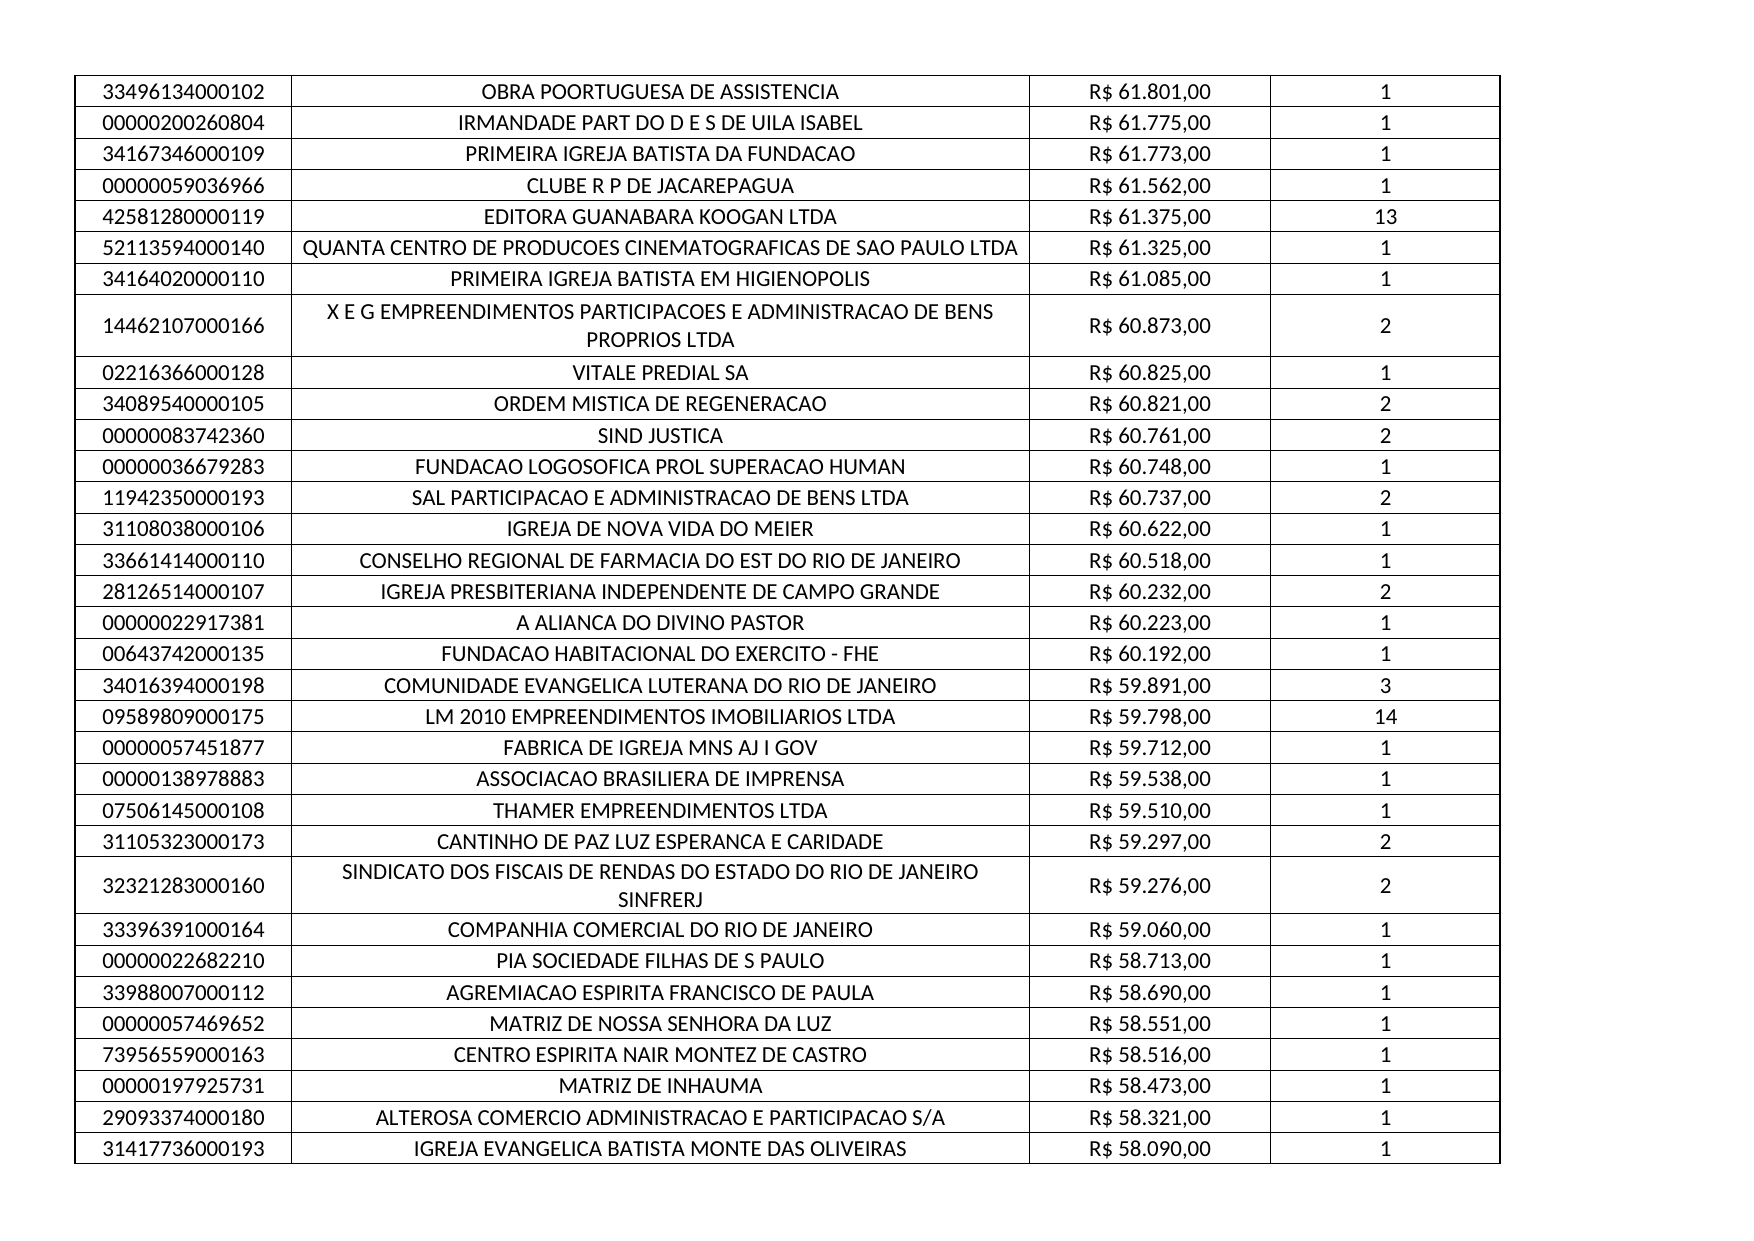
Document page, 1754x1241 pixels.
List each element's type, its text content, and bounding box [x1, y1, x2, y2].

table_cell 1 [1271, 357, 1499, 387]
table_cell VITALE PREDIAL SA [292, 357, 1029, 387]
table_cell 31105323000173 [76, 826, 291, 856]
table_cell CLUBE R P DE JACAREPAGUA [292, 170, 1029, 200]
table_cell 00000057451877 [76, 732, 291, 762]
table_cell R$ 59.891,00 [1030, 670, 1270, 700]
table_cell 1 [1271, 764, 1499, 794]
table_cell R$ 60.232,00 [1030, 576, 1270, 606]
table_cell 2 [1271, 389, 1499, 419]
table_cell 1 [1271, 545, 1499, 575]
table_cell R$ 60.761,00 [1030, 420, 1270, 450]
table_cell 02216366000128 [76, 357, 291, 387]
table_cell IGREJA DE NOVA VIDA DO MEIER [292, 514, 1029, 544]
table_cell 14 [1271, 701, 1499, 731]
table_cell 00000059036966 [76, 170, 291, 200]
table_cell R$ 58.090,00 [1030, 1133, 1270, 1163]
table_cell R$ 60.873,00 [1030, 295, 1270, 356]
table_cell 33496134000102 [76, 76, 291, 106]
table_cell 2 [1271, 295, 1499, 356]
table_cell R$ 60.622,00 [1030, 514, 1270, 544]
table_cell 1 [1271, 139, 1499, 169]
table_cell 2 [1271, 420, 1499, 450]
table_cell 1 [1271, 451, 1499, 481]
table_cell 2 [1271, 482, 1499, 512]
table_cell R$ 61.375,00 [1030, 201, 1270, 231]
table_cell R$ 58.473,00 [1030, 1071, 1270, 1101]
table_cell 1 [1271, 1102, 1499, 1132]
table_cell CANTINHO DE PAZ LUZ ESPERANCA E CARIDADE [292, 826, 1029, 856]
table_cell 1 [1271, 232, 1499, 262]
table_cell R$ 58.321,00 [1030, 1102, 1270, 1132]
table_cell COMUNIDADE EVANGELICA LUTERANA DO RIO DE JANEIRO [292, 670, 1029, 700]
table_cell 1 [1271, 732, 1499, 762]
table_cell R$ 59.712,00 [1030, 732, 1270, 762]
table_cell R$ 61.562,00 [1030, 170, 1270, 200]
table_cell CENTRO ESPIRITA NAIR MONTEZ DE CASTRO [292, 1039, 1029, 1069]
table_cell 1 [1271, 1133, 1499, 1163]
table_cell PRIMEIRA IGREJA BATISTA DA FUNDACAO [292, 139, 1029, 169]
table_cell R$ 58.713,00 [1030, 946, 1270, 976]
table_cell R$ 60.821,00 [1030, 389, 1270, 419]
table_cell 2 [1271, 826, 1499, 856]
table_cell 00000200260804 [76, 107, 291, 137]
table_cell 1 [1271, 1039, 1499, 1069]
table_cell 1 [1271, 1008, 1499, 1038]
table_cell CONSELHO REGIONAL DE FARMACIA DO EST DO RIO DE JANEIRO [292, 545, 1029, 575]
table_cell 2 [1271, 857, 1499, 913]
table_cell 14462107000166 [76, 295, 291, 356]
table_cell R$ 61.773,00 [1030, 139, 1270, 169]
table_cell 73956559000163 [76, 1039, 291, 1069]
table_cell R$ 61.775,00 [1030, 107, 1270, 137]
table_cell PIA SOCIEDADE FILHAS DE S PAULO [292, 946, 1029, 976]
table_cell 00000022682210 [76, 946, 291, 976]
table_cell 13 [1271, 201, 1499, 231]
table_cell 00000197925731 [76, 1071, 291, 1101]
table_cell R$ 58.516,00 [1030, 1039, 1270, 1069]
table_cell AGREMIACAO ESPIRITA FRANCISCO DE PAULA [292, 977, 1029, 1007]
table_cell FABRICA DE IGREJA MNS AJ I GOV [292, 732, 1029, 762]
table_cell MATRIZ DE INHAUMA [292, 1071, 1029, 1101]
table_cell PRIMEIRA IGREJA BATISTA EM HIGIENOPOLIS [292, 264, 1029, 294]
table_cell 33396391000164 [76, 914, 291, 944]
table_cell 00000083742360 [76, 420, 291, 450]
table_cell R$ 61.085,00 [1030, 264, 1270, 294]
table_cell IGREJA EVANGELICA BATISTA MONTE DAS OLIVEIRAS [292, 1133, 1029, 1163]
table_cell 34167346000109 [76, 139, 291, 169]
table_cell R$ 59.060,00 [1030, 914, 1270, 944]
table_cell 1 [1271, 514, 1499, 544]
table_cell 1 [1271, 946, 1499, 976]
table_cell 52113594000140 [76, 232, 291, 262]
table_cell OBRA POORTUGUESA DE ASSISTENCIA [292, 76, 1029, 106]
table_cell 11942350000193 [76, 482, 291, 512]
table_cell 34016394000198 [76, 670, 291, 700]
table_cell ALTEROSA COMERCIO ADMINISTRACAO E PARTICIPACAO S/A [292, 1102, 1029, 1132]
table_cell R$ 58.551,00 [1030, 1008, 1270, 1038]
table_cell FUNDACAO LOGOSOFICA PROL SUPERACAO HUMAN [292, 451, 1029, 481]
table_cell R$ 60.518,00 [1030, 545, 1270, 575]
table_cell 00000057469652 [76, 1008, 291, 1038]
table_cell 09589809000175 [76, 701, 291, 731]
table_cell R$ 59.510,00 [1030, 795, 1270, 825]
table_cell EDITORA GUANABARA KOOGAN LTDA [292, 201, 1029, 231]
table_cell 2 [1271, 576, 1499, 606]
table_cell 1 [1271, 607, 1499, 637]
table_cell ASSOCIACAO BRASILIERA DE IMPRENSA [292, 764, 1029, 794]
table_cell 1 [1271, 977, 1499, 1007]
table_cell IRMANDADE PART DO D E S DE UILA ISABEL [292, 107, 1029, 137]
table_cell MATRIZ DE NOSSA SENHORA DA LUZ [292, 1008, 1029, 1038]
table_cell 32321283000160 [76, 857, 291, 913]
table_cell A ALIANCA DO DIVINO PASTOR [292, 607, 1029, 637]
table_cell 34089540000105 [76, 389, 291, 419]
table_cell 00000022917381 [76, 607, 291, 637]
table_cell R$ 59.297,00 [1030, 826, 1270, 856]
table_cell 1 [1271, 639, 1499, 669]
table_cell R$ 59.538,00 [1030, 764, 1270, 794]
table_cell THAMER EMPREENDIMENTOS LTDA [292, 795, 1029, 825]
table_cell 1 [1271, 76, 1499, 106]
table_cell 00000036679283 [76, 451, 291, 481]
table_cell 28126514000107 [76, 576, 291, 606]
table_cell 07506145000108 [76, 795, 291, 825]
table_cell R$ 60.737,00 [1030, 482, 1270, 512]
table_cell FUNDACAO HABITACIONAL DO EXERCITO - FHE [292, 639, 1029, 669]
table_cell 34164020000110 [76, 264, 291, 294]
table_cell R$ 60.192,00 [1030, 639, 1270, 669]
table_cell ORDEM MISTICA DE REGENERACAO [292, 389, 1029, 419]
table_cell 31108038000106 [76, 514, 291, 544]
table_cell SAL PARTICIPACAO E ADMINISTRACAO DE BENS LTDA [292, 482, 1029, 512]
table_cell R$ 60.825,00 [1030, 357, 1270, 387]
table_cell 33988007000112 [76, 977, 291, 1007]
table_cell 3 [1271, 670, 1499, 700]
table_cell R$ 60.748,00 [1030, 451, 1270, 481]
table_cell R$ 59.798,00 [1030, 701, 1270, 731]
table_cell 29093374000180 [76, 1102, 291, 1132]
table_cell R$ 61.325,00 [1030, 232, 1270, 262]
table_cell X E G EMPREENDIMENTOS PARTICIPACOES E ADMINISTRACAO DE BENS PROPRIOS LTDA [292, 295, 1029, 356]
table_cell 33661414000110 [76, 545, 291, 575]
table_cell IGREJA PRESBITERIANA INDEPENDENTE DE CAMPO GRANDE [292, 576, 1029, 606]
table_cell 1 [1271, 795, 1499, 825]
table_cell R$ 61.801,00 [1030, 76, 1270, 106]
table_cell 1 [1271, 107, 1499, 137]
table_cell 42581280000119 [76, 201, 291, 231]
table_cell COMPANHIA COMERCIAL DO RIO DE JANEIRO [292, 914, 1029, 944]
table_cell 1 [1271, 170, 1499, 200]
table_cell SIND JUSTICA [292, 420, 1029, 450]
table_cell 31417736000193 [76, 1133, 291, 1163]
table_cell R$ 59.276,00 [1030, 857, 1270, 913]
table_cell R$ 58.690,00 [1030, 977, 1270, 1007]
table_cell R$ 60.223,00 [1030, 607, 1270, 637]
table_cell 1 [1271, 264, 1499, 294]
table_cell 1 [1271, 1071, 1499, 1101]
table_cell SINDICATO DOS FISCAIS DE RENDAS DO ESTADO DO RIO DE JANEIRO SINFRERJ [292, 857, 1029, 913]
table_cell 00643742000135 [76, 639, 291, 669]
table_cell 00000138978883 [76, 764, 291, 794]
table_cell LM 2010 EMPREENDIMENTOS IMOBILIARIOS LTDA [292, 701, 1029, 731]
table_cell QUANTA CENTRO DE PRODUCOES CINEMATOGRAFICAS DE SAO PAULO LTDA [292, 232, 1029, 262]
table_cell 1 [1271, 914, 1499, 944]
